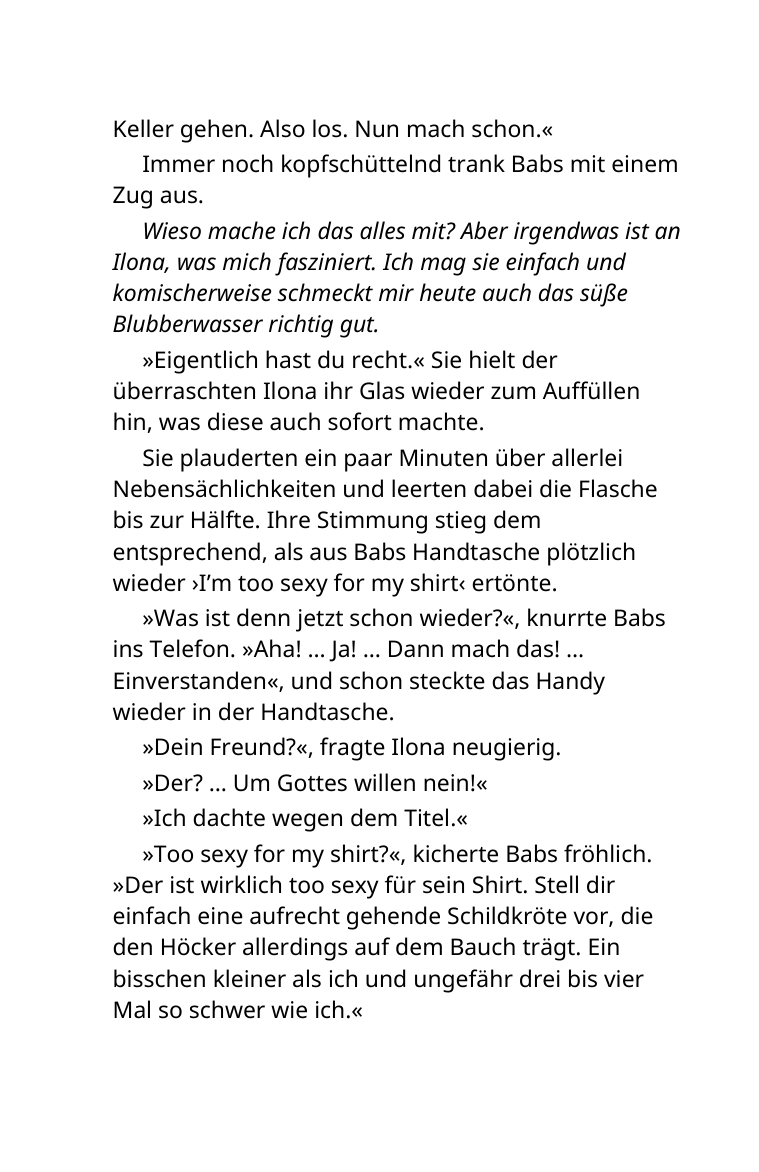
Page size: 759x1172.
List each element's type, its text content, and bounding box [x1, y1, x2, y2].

text »Too sexy for my shirt?«, kicherte Babs fröhlich. »Der ist wirklich too sexy für sein Shirt. Stell dir einfach eine aufrecht gehende Schildkröte vor, die den Höcker allerdings auf dem Bauch trägt. Ein bisschen kleiner als ich und ungefähr drei bis vier Mal so schwer wie ich.« [112, 837, 684, 1025]
text »Eigentlich hast du recht.« Sie hielt der überraschten Ilona ihr Glas wieder zum Auffüllen hin, was diese auch sofort machte. [112, 344, 684, 437]
text Immer noch kopfschüttelnd trank Babs mit einem Zug aus. [112, 148, 684, 210]
text »Ich dachte wegen dem Titel.« [112, 802, 684, 833]
text »Was ist denn jetzt schon wieder?«, knurrte Babs ins Telefon. »Aha! … Ja! … Dann mach das! … Einverstanden«, und schon steckte das Handy wieder in der Handtasche. [112, 602, 684, 727]
text Keller gehen. Also los. Nun mach schon.« [112, 112, 684, 144]
text »Dein Freund?«, fragte Ilona neugierig. [112, 731, 684, 762]
text Sie plauderten ein paar Minuten über allerlei Nebensächlichkeiten und leerten dabei die Flasche bis zur Hälfte. Ihre Stimmung stieg dem entsprechend, als aus Babs Handtasche plötzlich wieder ›I’m too sexy for my shirt‹ ertönte. [112, 442, 684, 598]
text »Der? … Um Gottes willen nein!« [112, 767, 684, 798]
text Wieso mache ich das alles mit? Aber irgendwas ist an Ilona, was mich fasziniert. Ich mag sie einfach und komischerweise schmeckt mir heute auch das süße Blubberwasser richtig gut. [112, 214, 684, 339]
